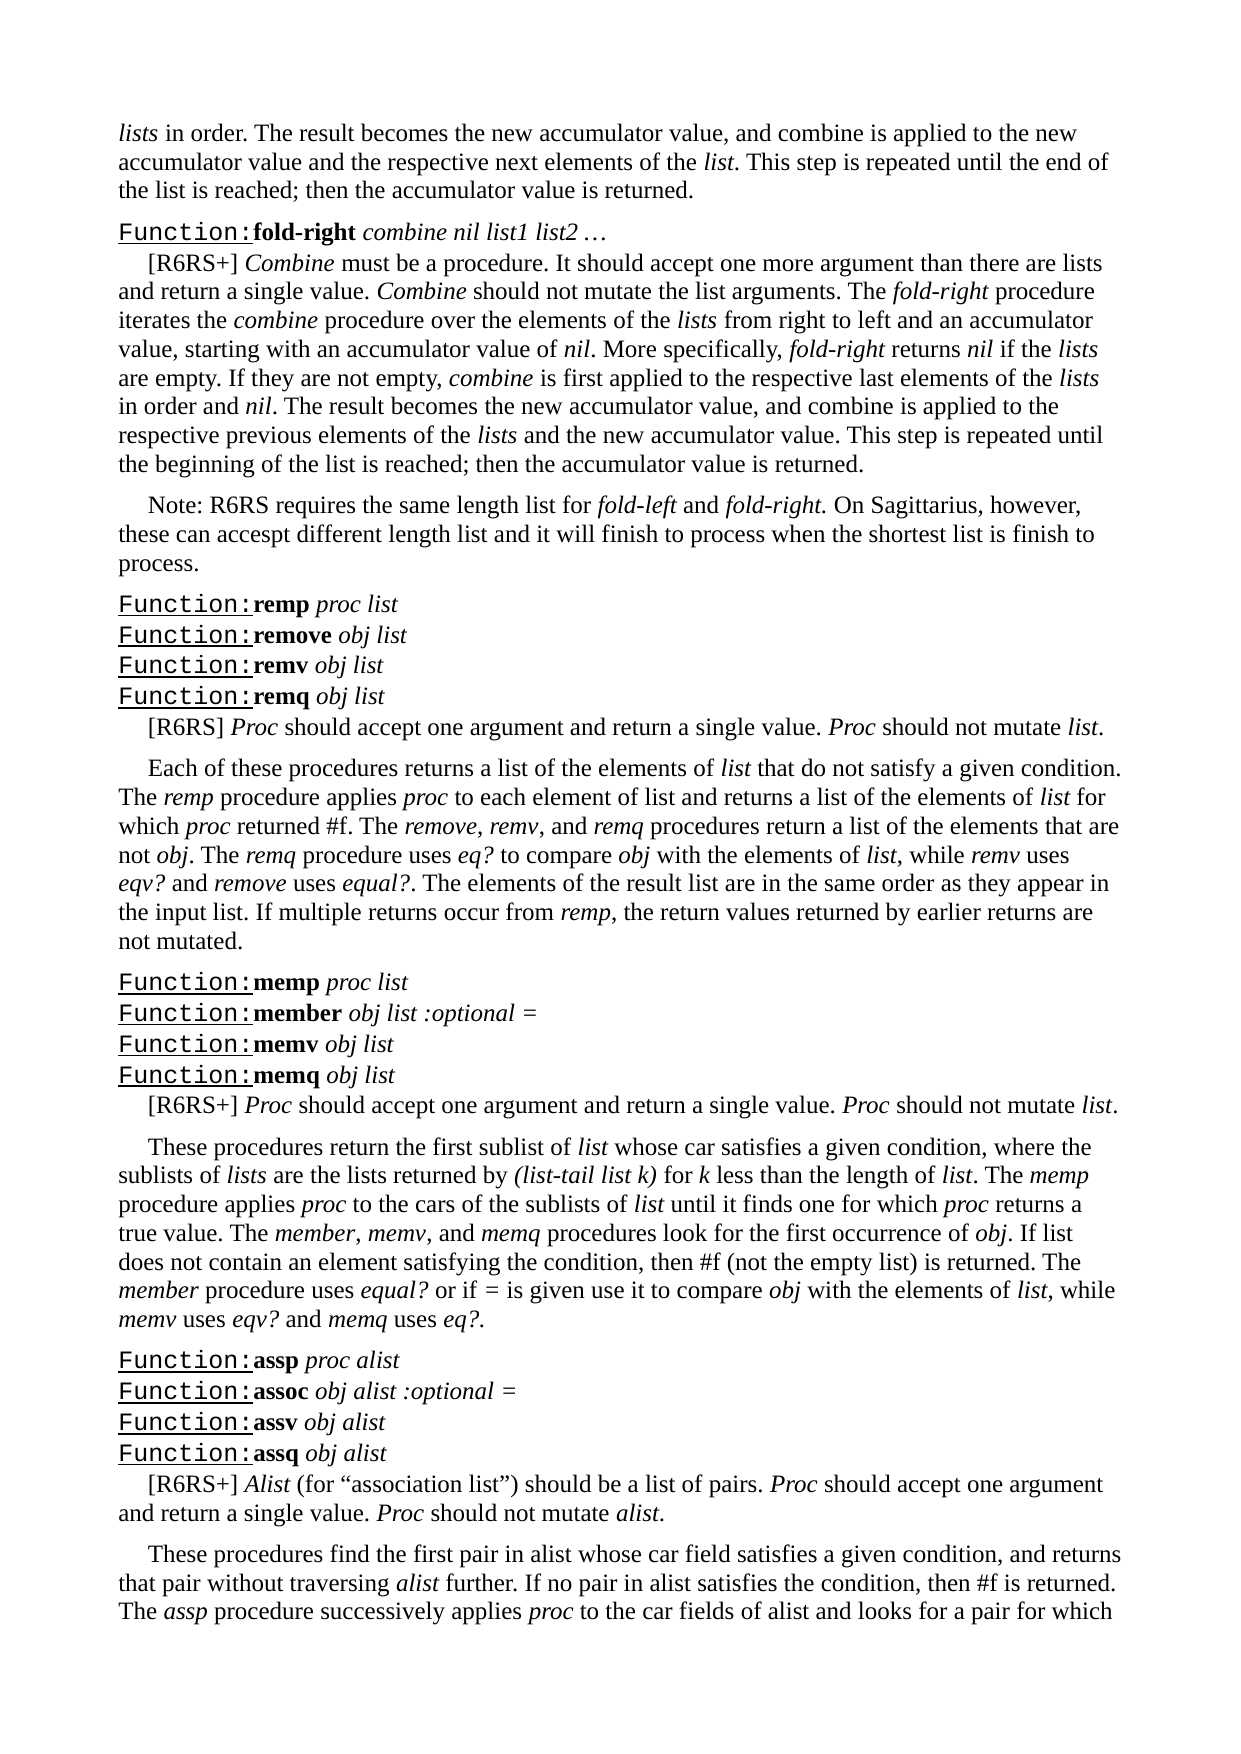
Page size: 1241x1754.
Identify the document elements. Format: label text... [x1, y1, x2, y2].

text [R6RS+] Combine must be a procedure. It should accept one more argument than there are lists and return a single value. Combine should not mutate the list arguments. The fold-right procedure iterates the combine procedure over the elements of the lists from right to left and an accumulator value, starting with an accumulator value of nil. More specifically, fold-right returns nil if the lists are empty. If they are not empty, combine is first applied to the respective last elements of the lists in order and nil. The result becomes the new accumulator value, and combine is applied to the respective previous elements of the lists and the new accumulator value. This step is repeated until the beginning of the list is reached; then the accumulator value is returned. [118, 248, 1122, 478]
text [R6RS] Proc should accept one argument and return a single value. Proc should not mutate list. [118, 712, 1122, 741]
text Function:assp proc alist [118, 1346, 1122, 1376]
text Function:member obj list :optional = [118, 998, 1122, 1029]
text lists in order. The result becomes the new accumulator value, and combine is applied to the new accumulator value and the respective next elements of the list. This step is repeated until the end of the list is reached; then the accumulator value is returned. [118, 118, 1122, 204]
text These procedures find the first pair in alist whose car field satisfies a given condition, and returns that pair without traversing alist further. If no pair in alist satisfies the condition, then #f is returned. The assp procedure successively applies proc to the car fields of alist and looks for a pair for which [118, 1539, 1122, 1625]
text Function:memv obj list [118, 1029, 1122, 1060]
text [R6RS+] Proc should accept one argument and return a single value. Proc should not mutate list. [118, 1091, 1122, 1119]
text Each of these procedures returns a list of the elements of list that do not satisfy a given condition. The remp procedure applies proc to each element of list and returns a list of the elements of list for which proc returned #f. The remove, remv, and remq procedures return a list of the elements that are not obj. The remq procedure uses eq? to compare obj with the elements of list, while remv uses eqv? and remove uses equal?. The elements of the result list are in the same order as they appear in the input list. If multiple returns occur from remp, the return values returned by earlier returns are not mutated. [118, 753, 1122, 955]
text Function:assv obj alist [118, 1407, 1122, 1438]
text Function:assq obj alist [118, 1438, 1122, 1469]
text Function:remp proc list [118, 589, 1122, 620]
text Function:memq obj list [118, 1060, 1122, 1091]
text These procedures return the first sublist of list whose car satisfies a given condition, where the sublists of lists are the lists returned by (list-tail list k) for k less than the length of list. The memp procedure applies proc to the cars of the sublists of list until it finds one for which proc returns a true value. The member, memv, and memq procedures look for the first occurrence of obj. If list does not contain an element satisfying the condition, then #f (not the empty list) is returned. The member procedure uses equal? or if = is given use it to compare obj with the elements of list, while memv uses eqv? and memq uses eq?. [118, 1132, 1122, 1333]
text Function:remq obj list [118, 681, 1122, 712]
text Note: R6RS requires the same length list for fold-left and fold-right. On Sagittarius, however, these can accespt different length list and it will finish to process when the shortest list is finish to process. [118, 490, 1122, 576]
text Function:remove obj list [118, 620, 1122, 651]
text Function:assoc obj alist :optional = [118, 1376, 1122, 1407]
text Function:remv obj list [118, 651, 1122, 681]
text Function:memp proc list [118, 967, 1122, 998]
text Function:fold-right combine nil list1 list2 … [118, 217, 1122, 248]
text [R6RS+] Alist (for “association list”) should be a list of pairs. Proc should accept one argument and return a single value. Proc should not mutate alist. [118, 1469, 1122, 1526]
